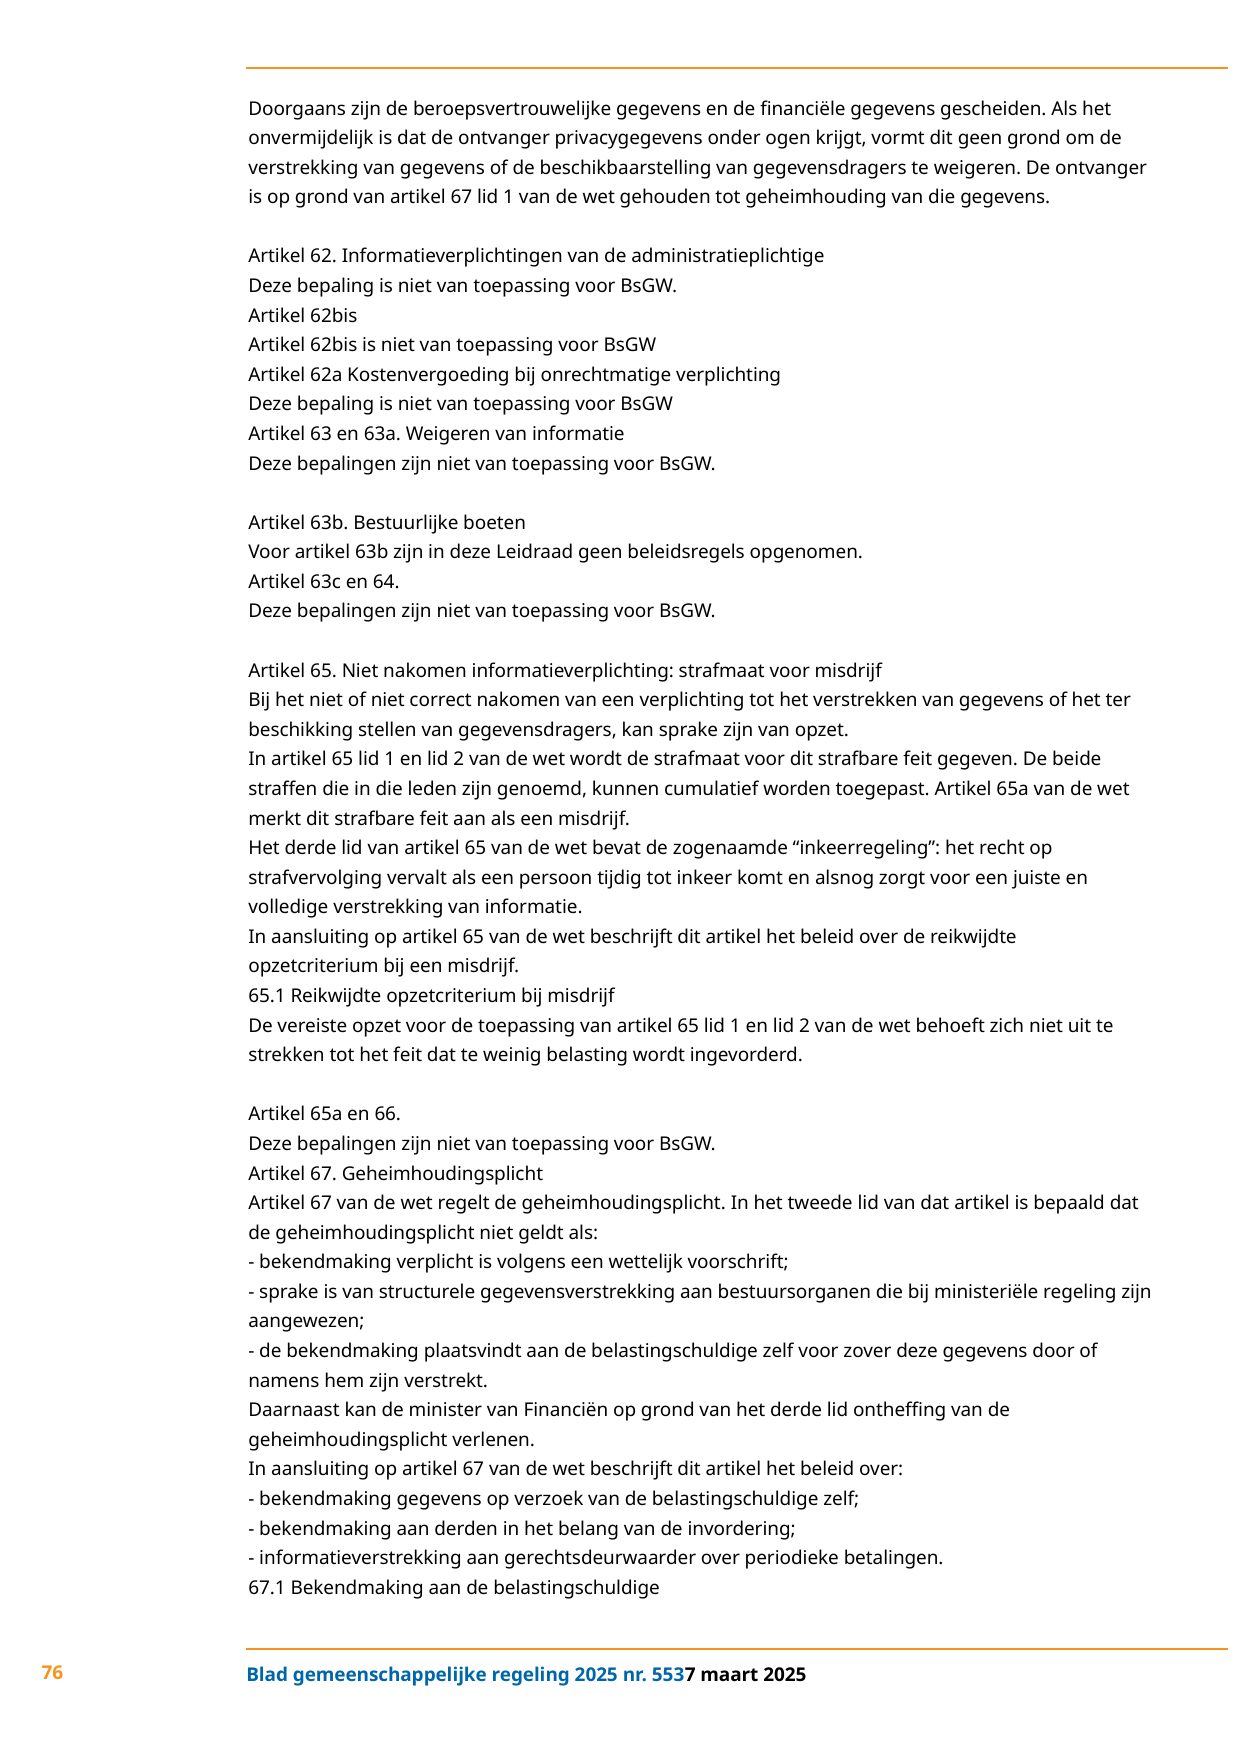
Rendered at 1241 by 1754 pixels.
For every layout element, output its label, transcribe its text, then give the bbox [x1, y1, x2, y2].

text Doorgaans zijn de beroepsvertrouwelijke gegevens en de financiële gegevens gescheiden. Als het onvermijdelijk is dat de ontvanger privacygegevens onder ogen krijgt, vormt dit geen grond om de verstrekking van gegevens of de beschikbaarstelling van gegevensdragers te weigeren. De ontvanger is op grond van artikel 67 lid 1 van de wet gehouden tot geheimhouding van die gegevens. [248, 95, 1152, 209]
text Artikel 62. Informatieverplichtingen van de administratieplichtige [248, 243, 1152, 268]
text Artikel 63 en 63a. Weigeren van informatie [248, 420, 1152, 446]
text Artikel 65. Niet nakomen informatieverplichting: strafmaat voor misdrijf [248, 657, 1152, 683]
text Deze bepaling is niet van toepassing voor BsGW [248, 391, 1152, 416]
text Artikel 62bis is niet van toepassing voor BsGW [248, 331, 1152, 357]
text Artikel 67 van de wet regelt de geheimhoudingsplicht. In het tweede lid van dat artikel is bepaald dat de geheimhoudingsplicht niet geldt als: [248, 1189, 1152, 1245]
text Artikel 62bis [248, 302, 1152, 328]
text In artikel 65 lid 1 en lid 2 van de wet wordt de strafmaat voor dit strafbare feit gegeven. De beide straffen die in die leden zijn genoemd, kunnen cumulatief worden toegepast. Artikel 65a van de wet merkt dit strafbare feit aan als een misdrijf. [248, 746, 1152, 831]
text In aansluiting op artikel 67 van de wet beschrijft dit artikel het beleid over: [248, 1456, 1152, 1481]
text - sprake is van structurele gegevensverstrekking aan bestuursorganen die bij ministeriële regeling zijn aangewezen; [248, 1278, 1152, 1333]
text - bekendmaking gegevens op verzoek van de belastingschuldige zelf; [248, 1485, 1152, 1511]
text Artikel 65a en 66. [248, 1101, 1152, 1126]
text Daarnaast kan de minister van Financiën op grond van het derde lid ontheffing van de geheimhoudingsplicht verlenen. [248, 1396, 1152, 1452]
text - de bekendmaking plaatsvindt aan de belastingschuldige zelf voor zover deze gegevens door of namens hem zijn verstrekt. [248, 1337, 1152, 1393]
text De vereiste opzet voor de toepassing van artikel 65 lid 1 en lid 2 van de wet behoeft zich niet uit te strekken tot het feit dat te weinig belasting wordt ingevorderd. [248, 1012, 1152, 1067]
text Artikel 67. Geheimhoudingsplicht [248, 1160, 1152, 1186]
text Deze bepalingen zijn niet van toepassing voor BsGW. [248, 1130, 1152, 1156]
text Artikel 63b. Bestuurlijke boeten [248, 509, 1152, 535]
text Deze bepalingen zijn niet van toepassing voor BsGW. [248, 450, 1152, 476]
text 65.1 Reikwijdte opzetcriterium bij misdrijf [248, 982, 1152, 1008]
text - bekendmaking verplicht is volgens een wettelijk voorschrift; [248, 1248, 1152, 1274]
text - bekendmaking aan derden in het belang van de invordering; [248, 1515, 1152, 1541]
text Het derde lid van artikel 65 van de wet bevat de zogenaamde “inkeerregeling”: het recht op strafvervolging vervalt als een persoon tijdig tot inkeer komt en alsnog zorgt voor een juiste en volledige verstrekking van informatie. [248, 834, 1152, 919]
text Deze bepalingen zijn niet van toepassing voor BsGW. [248, 598, 1152, 623]
text - informatieverstrekking aan gerechtsdeurwaarder over periodieke betalingen. [248, 1544, 1152, 1570]
text Voor artikel 63b zijn in deze Leidraad geen beleidsregels opgenomen. [248, 538, 1152, 564]
text Artikel 63c en 64. [248, 568, 1152, 594]
text Bij het niet of niet correct nakomen van een verplichting tot het verstrekken van gegevens of het ter beschikking stellen van gegevensdragers, kan sprake zijn van opzet. [248, 686, 1152, 742]
picture [41, 47, 231, 172]
text 67.1 Bekendmaking aan de belastingschuldige [248, 1574, 1152, 1600]
text In aansluiting op artikel 65 van de wet beschrijft dit artikel het beleid over de reikwijdte opzetcriterium bij een misdrijf. [248, 923, 1152, 978]
text Artikel 62a Kostenvergoeding bij onrechtmatige verplichting [248, 361, 1152, 387]
text Deze bepaling is niet van toepassing voor BsGW. [248, 272, 1152, 298]
